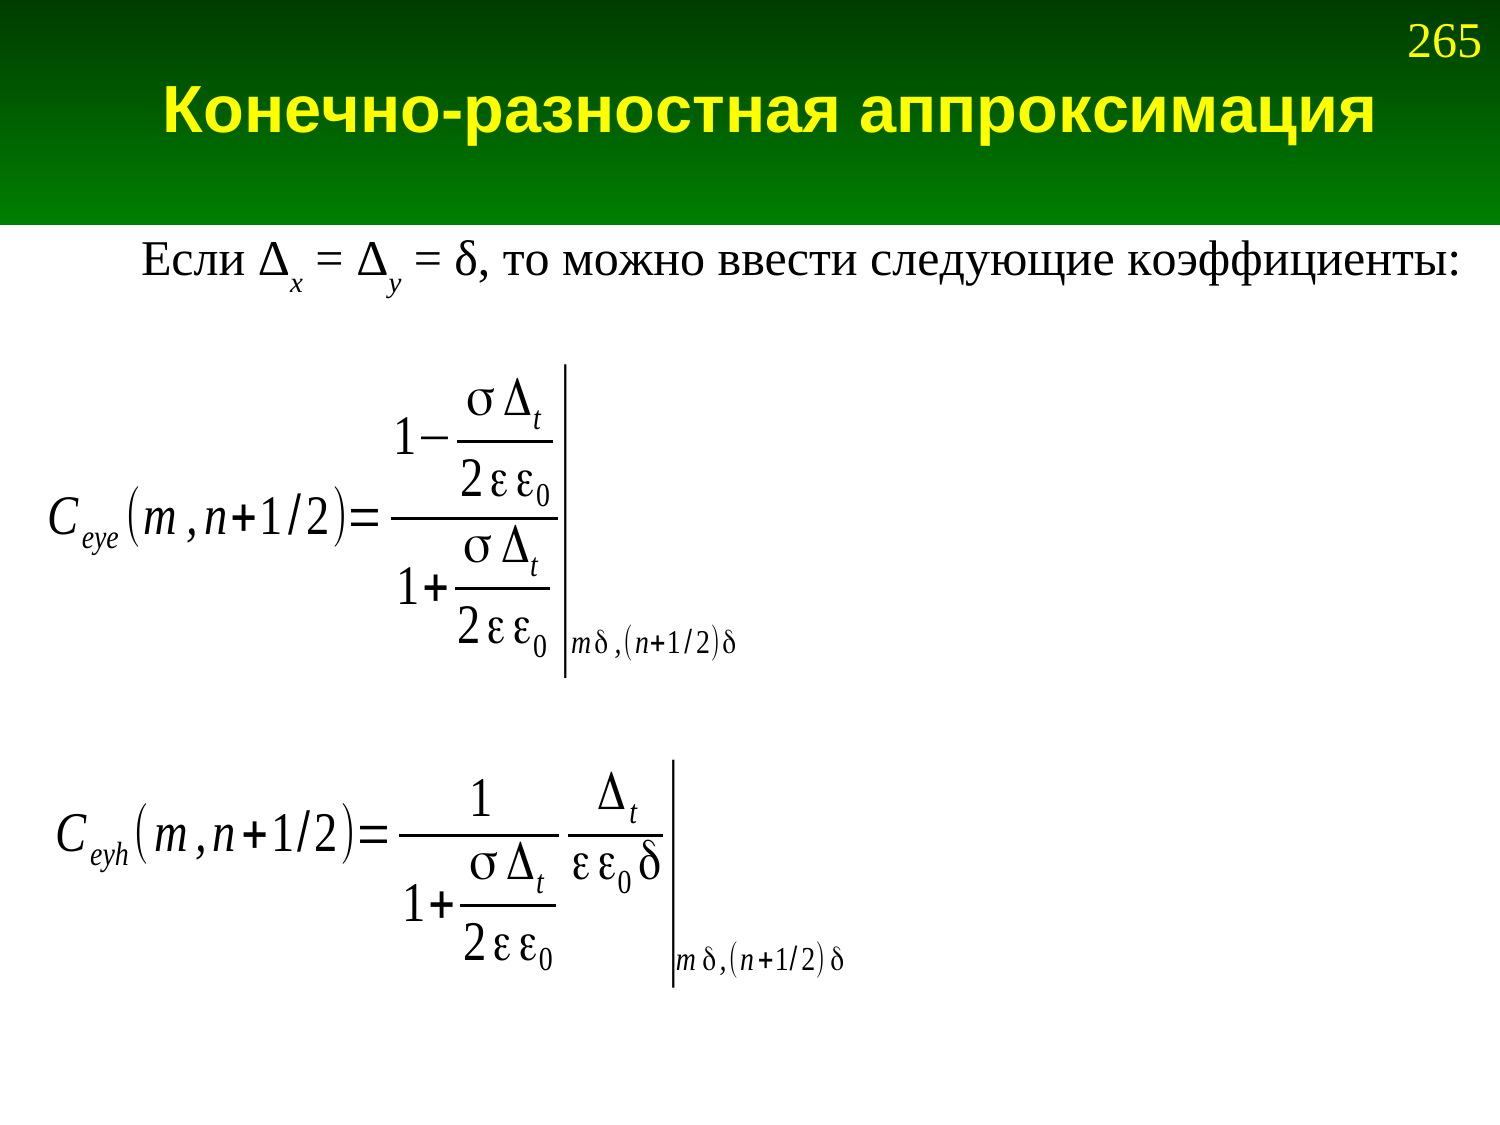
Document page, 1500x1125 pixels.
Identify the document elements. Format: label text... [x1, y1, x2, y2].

text_box Если Δx = Δy = δ, то можно ввести следующие коэффициенты: [126, 218, 1477, 306]
chart [35, 359, 749, 680]
chart [43, 756, 855, 991]
title Конечно-разностная аппроксимация [100, 7, 1441, 204]
